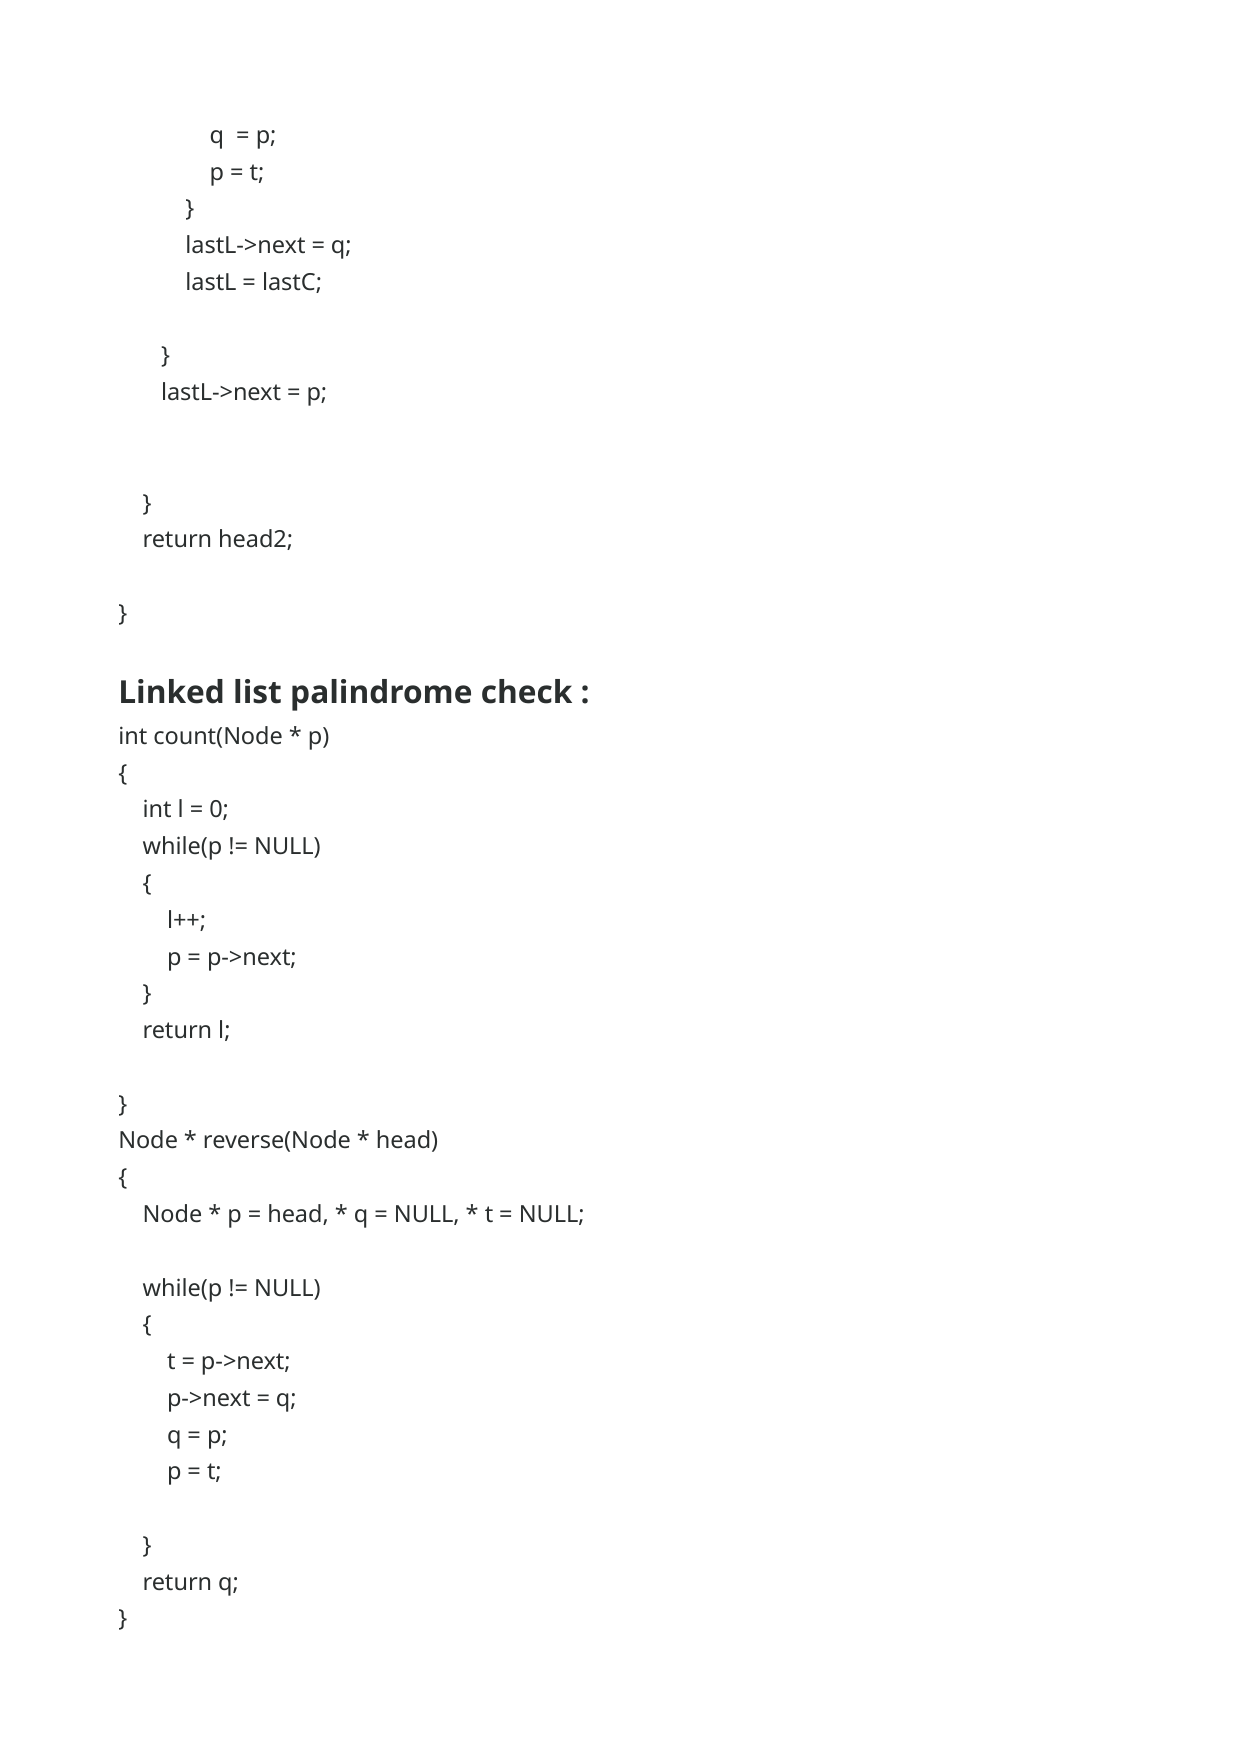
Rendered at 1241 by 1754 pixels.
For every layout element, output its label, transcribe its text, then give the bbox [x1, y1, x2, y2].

text lastL = lastC; [118, 265, 1122, 297]
text } [118, 1602, 1122, 1634]
text { [118, 866, 1122, 898]
text } [118, 1528, 1122, 1560]
text lastL->next = q; [118, 228, 1122, 260]
text { [118, 756, 1122, 788]
text lastL->next = p; [118, 376, 1122, 407]
text Node * reverse(Node * head) [118, 1124, 1122, 1156]
text } [118, 596, 1122, 628]
text p = t; [118, 1455, 1122, 1487]
text } [118, 339, 1122, 371]
text q = p; [118, 1418, 1122, 1450]
text Node * p = head, * q = NULL, * t = NULL; [118, 1197, 1122, 1229]
text t = p->next; [118, 1344, 1122, 1376]
text p->next = q; [118, 1381, 1122, 1413]
text return l; [118, 1013, 1122, 1045]
text } [118, 1087, 1122, 1119]
text return q; [118, 1565, 1122, 1597]
text } [118, 486, 1122, 518]
text Linked list palindrome check : [118, 670, 1122, 713]
text while(p != NULL) [118, 1271, 1122, 1303]
text p = t; [118, 155, 1122, 187]
text l++; [118, 903, 1122, 935]
text int count(Node * p) [118, 719, 1122, 751]
text } [118, 977, 1122, 1009]
text return head2; [118, 523, 1122, 554]
text { [118, 1161, 1122, 1192]
text q = p; [118, 118, 1122, 150]
text int l = 0; [118, 793, 1122, 825]
text { [118, 1308, 1122, 1339]
text p = p->next; [118, 940, 1122, 972]
text } [118, 192, 1122, 224]
text while(p != NULL) [118, 829, 1122, 862]
